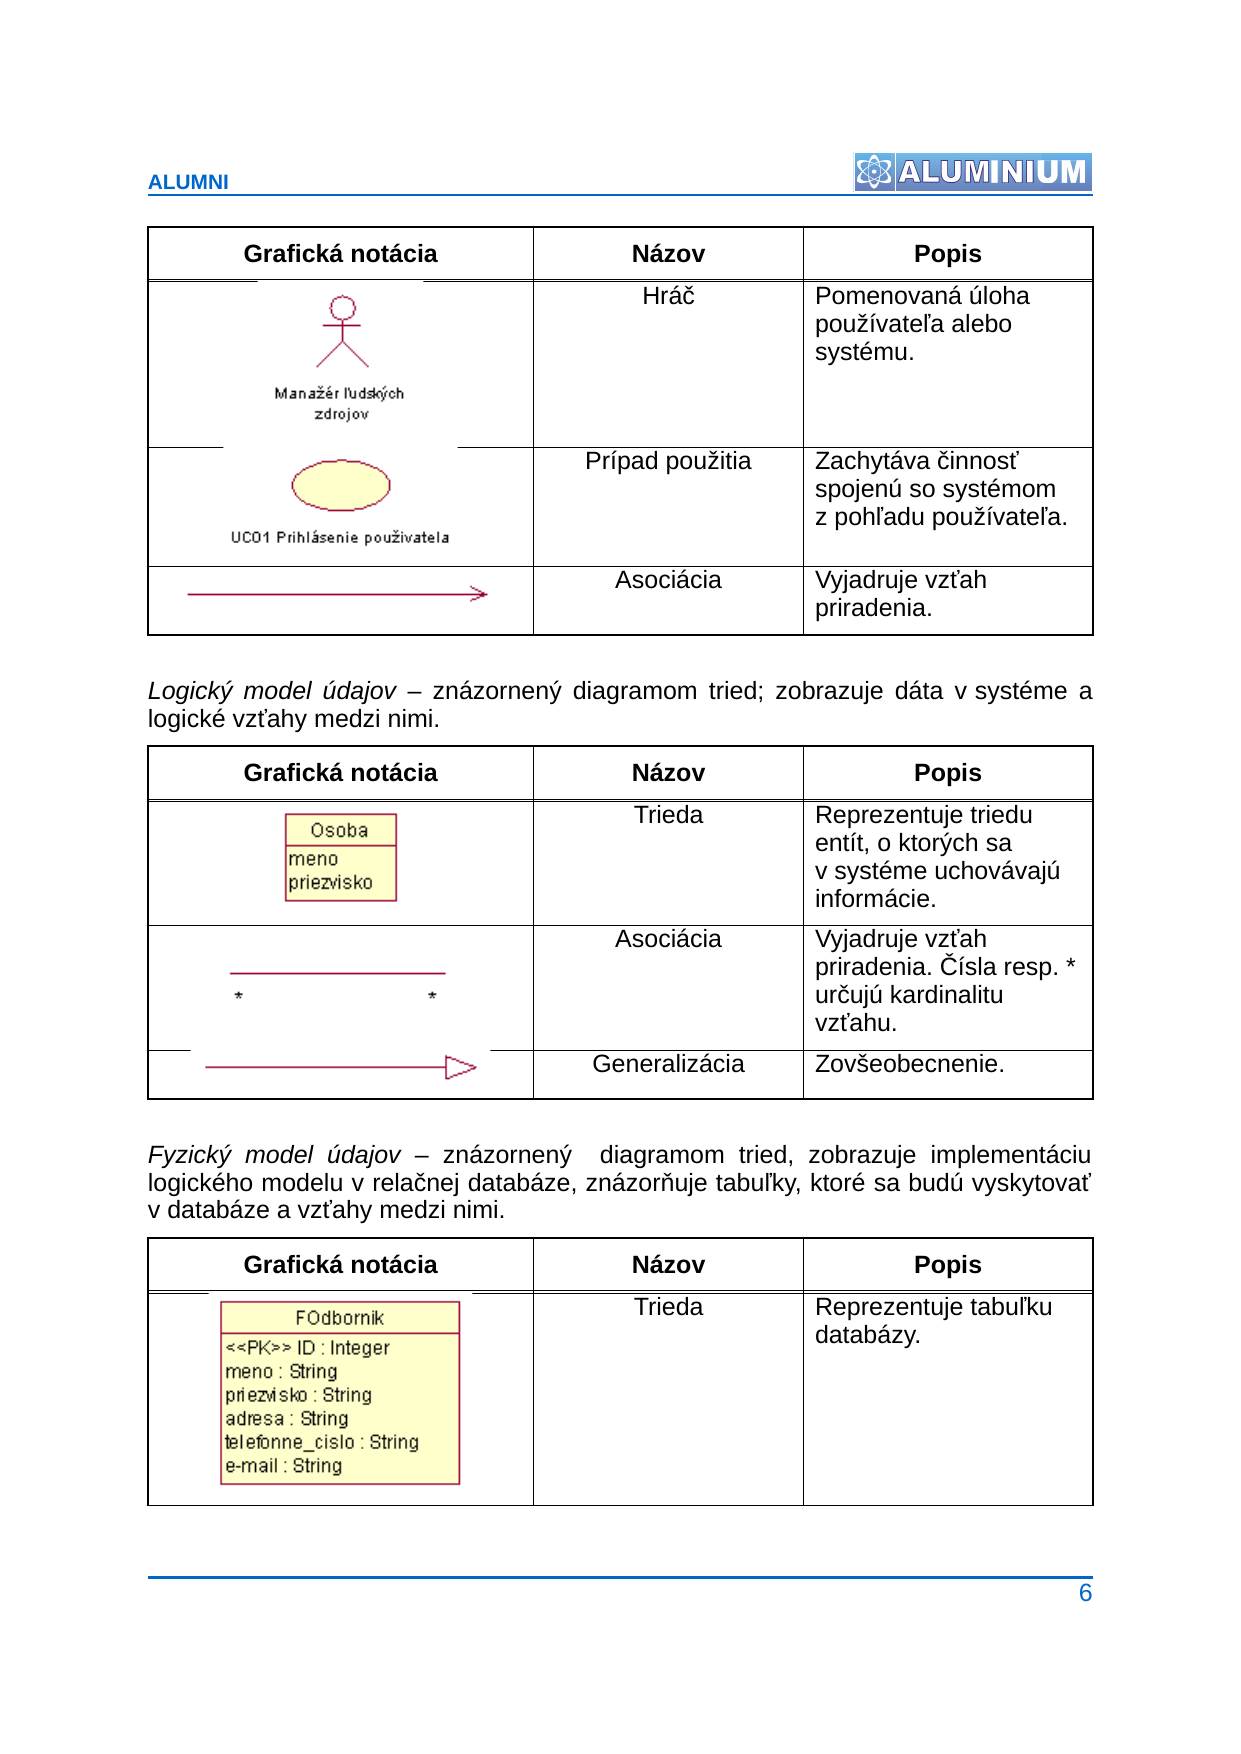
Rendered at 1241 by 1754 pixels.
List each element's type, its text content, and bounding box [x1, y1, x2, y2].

picture [223, 447, 458, 554]
table_cell Asociácia [534, 567, 803, 634]
table_cell Asociácia [534, 926, 803, 1049]
table_cell [149, 448, 533, 566]
picture [257, 281, 424, 435]
table_cell Zovšeobecnenie. [804, 1051, 1092, 1098]
table_cell Reprezentuje triedu entít, o ktorých sa v systéme uchovávajú informácie. [804, 802, 1092, 925]
table_header Popis [804, 1239, 1092, 1290]
table_cell Vyjadruje vzťah priradenia. [804, 567, 1092, 634]
table_header Názov [534, 747, 803, 799]
table_header Grafická notácia [149, 228, 533, 279]
table_cell Zachytáva činnosť spojenú so systémom z pohľadu používateľa. [804, 448, 1092, 566]
table_cell Reprezentuje tabuľku databázy. [804, 1294, 1092, 1505]
text Logický model údajov – znázornený diagramom tried; zobrazuje dáta v systéme a logické vzťahy medzi nimi. [148, 677, 1093, 733]
table_cell [149, 802, 533, 925]
table_cell Generalizácia [534, 1051, 803, 1098]
picture [190, 1049, 491, 1086]
table_header Názov [534, 228, 803, 279]
picture [213, 954, 468, 1008]
table_cell Vyjadruje vzťah priradenia. Čísla resp. * určujú kardinalitu vzťahu. [804, 926, 1092, 1049]
table_cell Trieda [534, 802, 803, 925]
picture [208, 1292, 473, 1493]
table_header Grafická notácia [149, 747, 533, 799]
table_cell [149, 1294, 533, 1505]
table_cell [149, 926, 533, 1049]
table_header Názov [534, 1239, 803, 1290]
table_cell [149, 1051, 533, 1098]
table_cell Prípad použitia [534, 448, 803, 566]
picture [187, 575, 494, 613]
table_cell [149, 282, 533, 447]
picture [279, 809, 402, 905]
table_cell Trieda [534, 1294, 803, 1505]
table_header Grafická notácia [149, 1239, 533, 1290]
table_cell Hráč [534, 282, 803, 447]
table_cell Pomenovaná úloha používateľa alebo systému. [804, 282, 1092, 447]
text Fyzický model údajov – znázornený diagramom tried, zobrazuje implementáciu logického modelu v relačnej databáze, znázorňuje tabuľky, ktoré sa budú vyskytovať v databáze a vzťahy medzi nimi. [148, 1141, 1093, 1224]
table_header Popis [804, 228, 1092, 279]
table_cell [149, 567, 533, 634]
table_header Popis [804, 747, 1092, 799]
